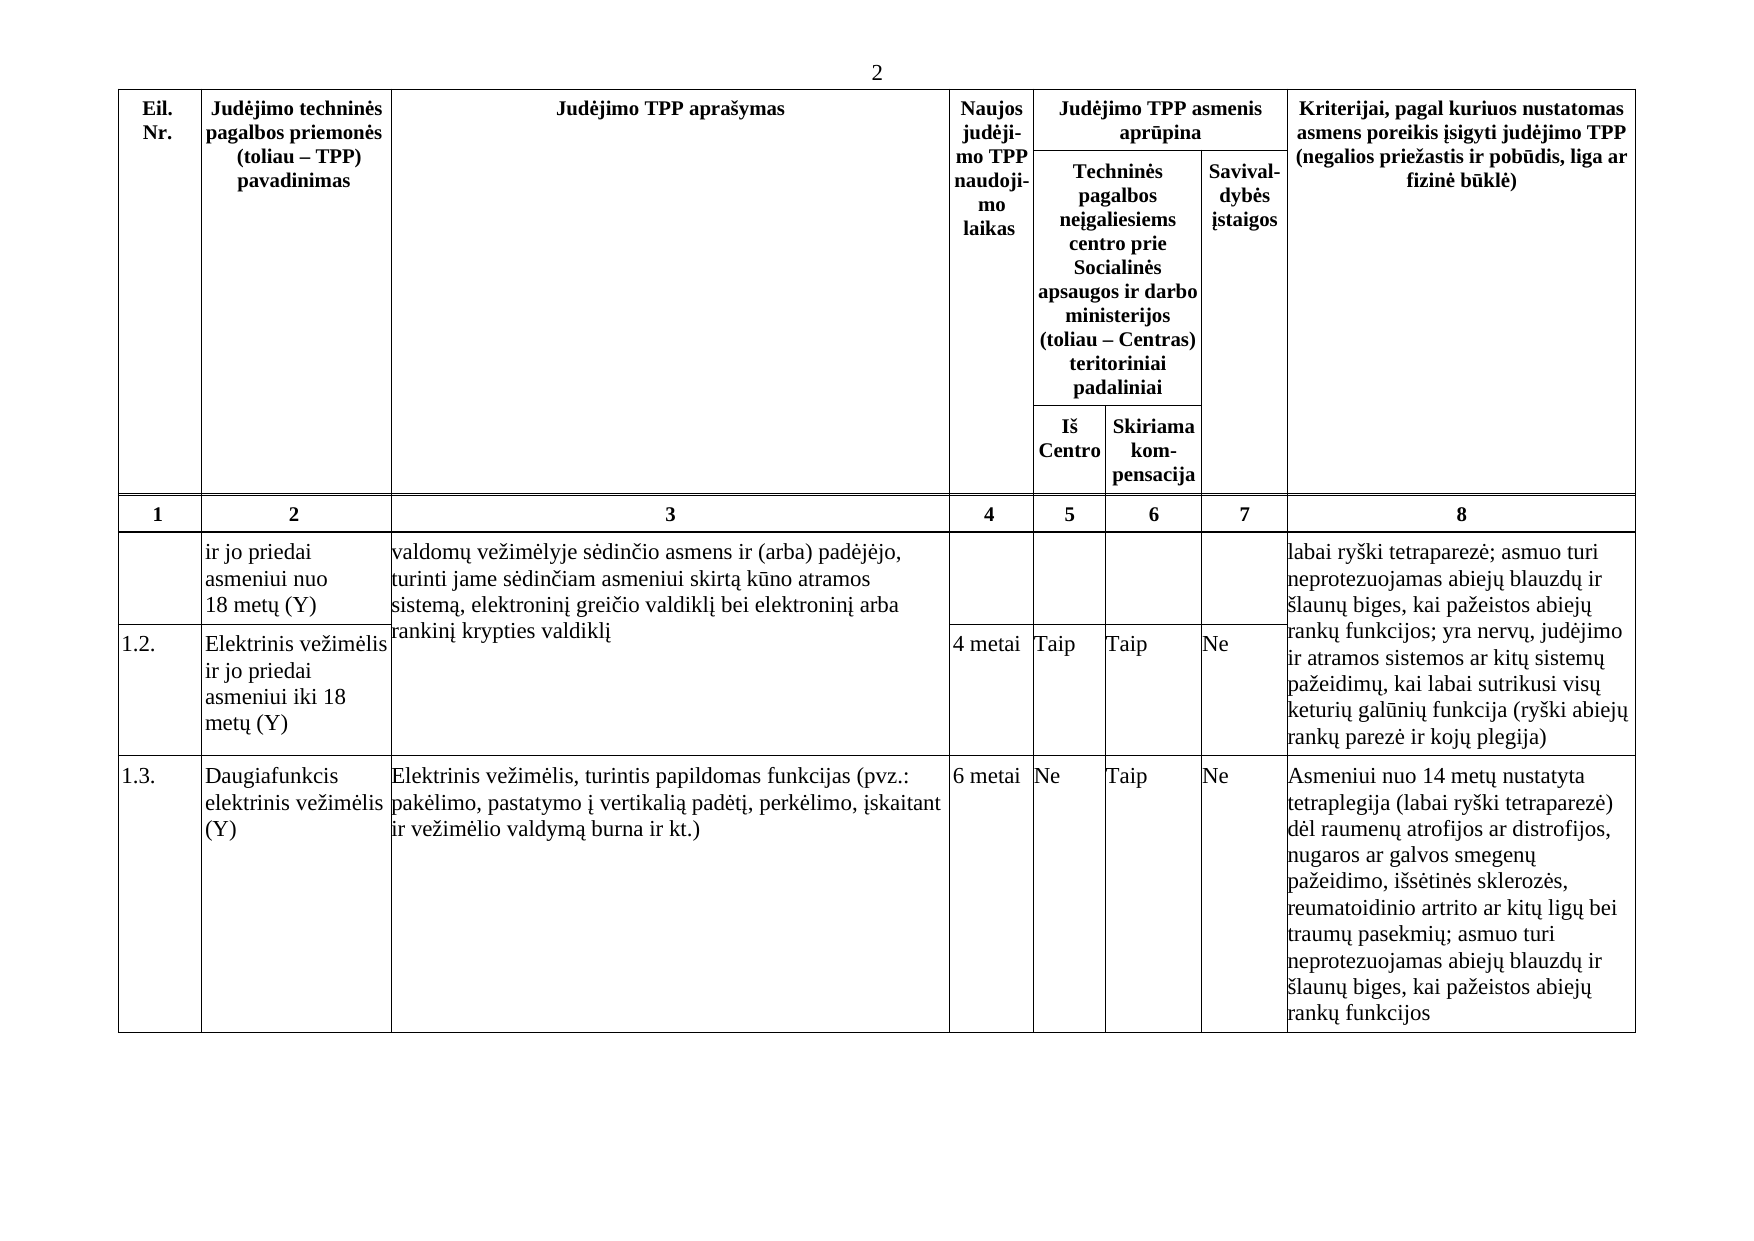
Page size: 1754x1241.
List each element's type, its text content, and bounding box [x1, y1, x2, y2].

table_cell 8 [1288, 496, 1635, 531]
table_cell 5 [1034, 496, 1105, 531]
table_cell Ne [1202, 756, 1287, 1032]
table_cell 4 metai [950, 625, 1033, 755]
table_cell 1.2. [119, 625, 201, 755]
table_cell 3 [392, 496, 949, 531]
table_cell Techninės pagalbos neįgaliesiems centro prie Socialinės apsaugos ir darbo ministerijos (toliau – Centras) teritoriniai padaliniai [1034, 151, 1201, 405]
table_cell labai ryški tetraparezė; asmuo turi neprotezuojamas abiejų blauzdų ir šlaunų biges, kai pažeistos abiejų rankų funkcijos; yra nervų, judėjimo ir atramos sistemos ar kitų sistemų pažeidimų, kai labai sutrikusi visų keturių galūnių funkcija (ryški abiejų rankų parezė ir kojų plegija) [1288, 533, 1635, 755]
table_cell Skiriama kom-pensacija [1106, 406, 1201, 492]
table_cell [1202, 533, 1287, 623]
table_cell 6 metai [950, 756, 1033, 1032]
table_cell Taip [1106, 625, 1201, 755]
table_cell Ne [1202, 625, 1287, 755]
table_header Eil. Nr. [119, 90, 201, 492]
table_cell [1106, 533, 1201, 623]
table_cell Taip [1106, 756, 1201, 1032]
table_cell Daugiafunkcis elektrinis vežimėlis (Y) [202, 756, 391, 1032]
table_cell [1034, 533, 1105, 623]
table_cell Ne [1034, 756, 1105, 1032]
table_cell Taip [1034, 625, 1105, 755]
table_header Judėjimo TPP aprašymas [392, 90, 949, 492]
table_cell 7 [1202, 496, 1287, 531]
table_header Naujos judėji- mo TPP naudoji-mo laikas [950, 90, 1033, 492]
table_cell 1.3. [119, 756, 201, 1032]
table_cell 1 [119, 496, 201, 531]
table_cell Iš Centro [1034, 406, 1105, 492]
table_cell [119, 533, 201, 623]
table_cell Elektrinis vežimėlis, turintis papildomas funkcijas (pvz.: pakėlimo, pastatymo į vertikalią padėtį, perkėlimo, įskaitant ir vežimėlio valdymą burna ir kt.) [392, 756, 949, 1032]
table_header Judėjimo techninės pagalbos priemonės (toliau – TPP) pavadinimas [202, 90, 391, 492]
table_cell 6 [1106, 496, 1201, 531]
table_cell 2 [202, 496, 391, 531]
table_cell ir jo priedai asmeniui nuo 18 metų (Y) [202, 533, 391, 623]
table_header Judėjimo TPP asmenis aprūpina [1034, 90, 1287, 149]
table_cell 4 [950, 496, 1033, 531]
table_header Kriterijai, pagal kuriuos nustatomas asmens poreikis įsigyti judėjimo TPP (negalios priežastis ir pobūdis, liga ar fizinė būklė) [1288, 90, 1635, 492]
table_cell Elektrinis vežimėlis ir jo priedai asmeniui iki 18 metų (Y) [202, 625, 391, 755]
table_cell [950, 533, 1033, 623]
table_cell valdomų vežimėlyje sėdinčio asmens ir (arba) padėjėjo, turinti jame sėdinčiam asmeniui skirtą kūno atramos sistemą, elektroninį greičio valdiklį bei elektroninį arba rankinį krypties valdiklį [392, 533, 949, 755]
table_cell Savival-dybės įstaigos [1202, 151, 1287, 492]
table_cell Asmeniui nuo 14 metų nustatyta tetraplegija (labai ryški tetraparezė) dėl raumenų atrofijos ar distrofijos, nugaros ar galvos smegenų pažeidimo, išsėtinės sklerozės, reumatoidinio artrito ar kitų ligų bei traumų pasekmių; asmuo turi neprotezuojamas abiejų blauzdų ir šlaunų biges, kai pažeistos abiejų rankų funkcijos [1288, 756, 1635, 1032]
